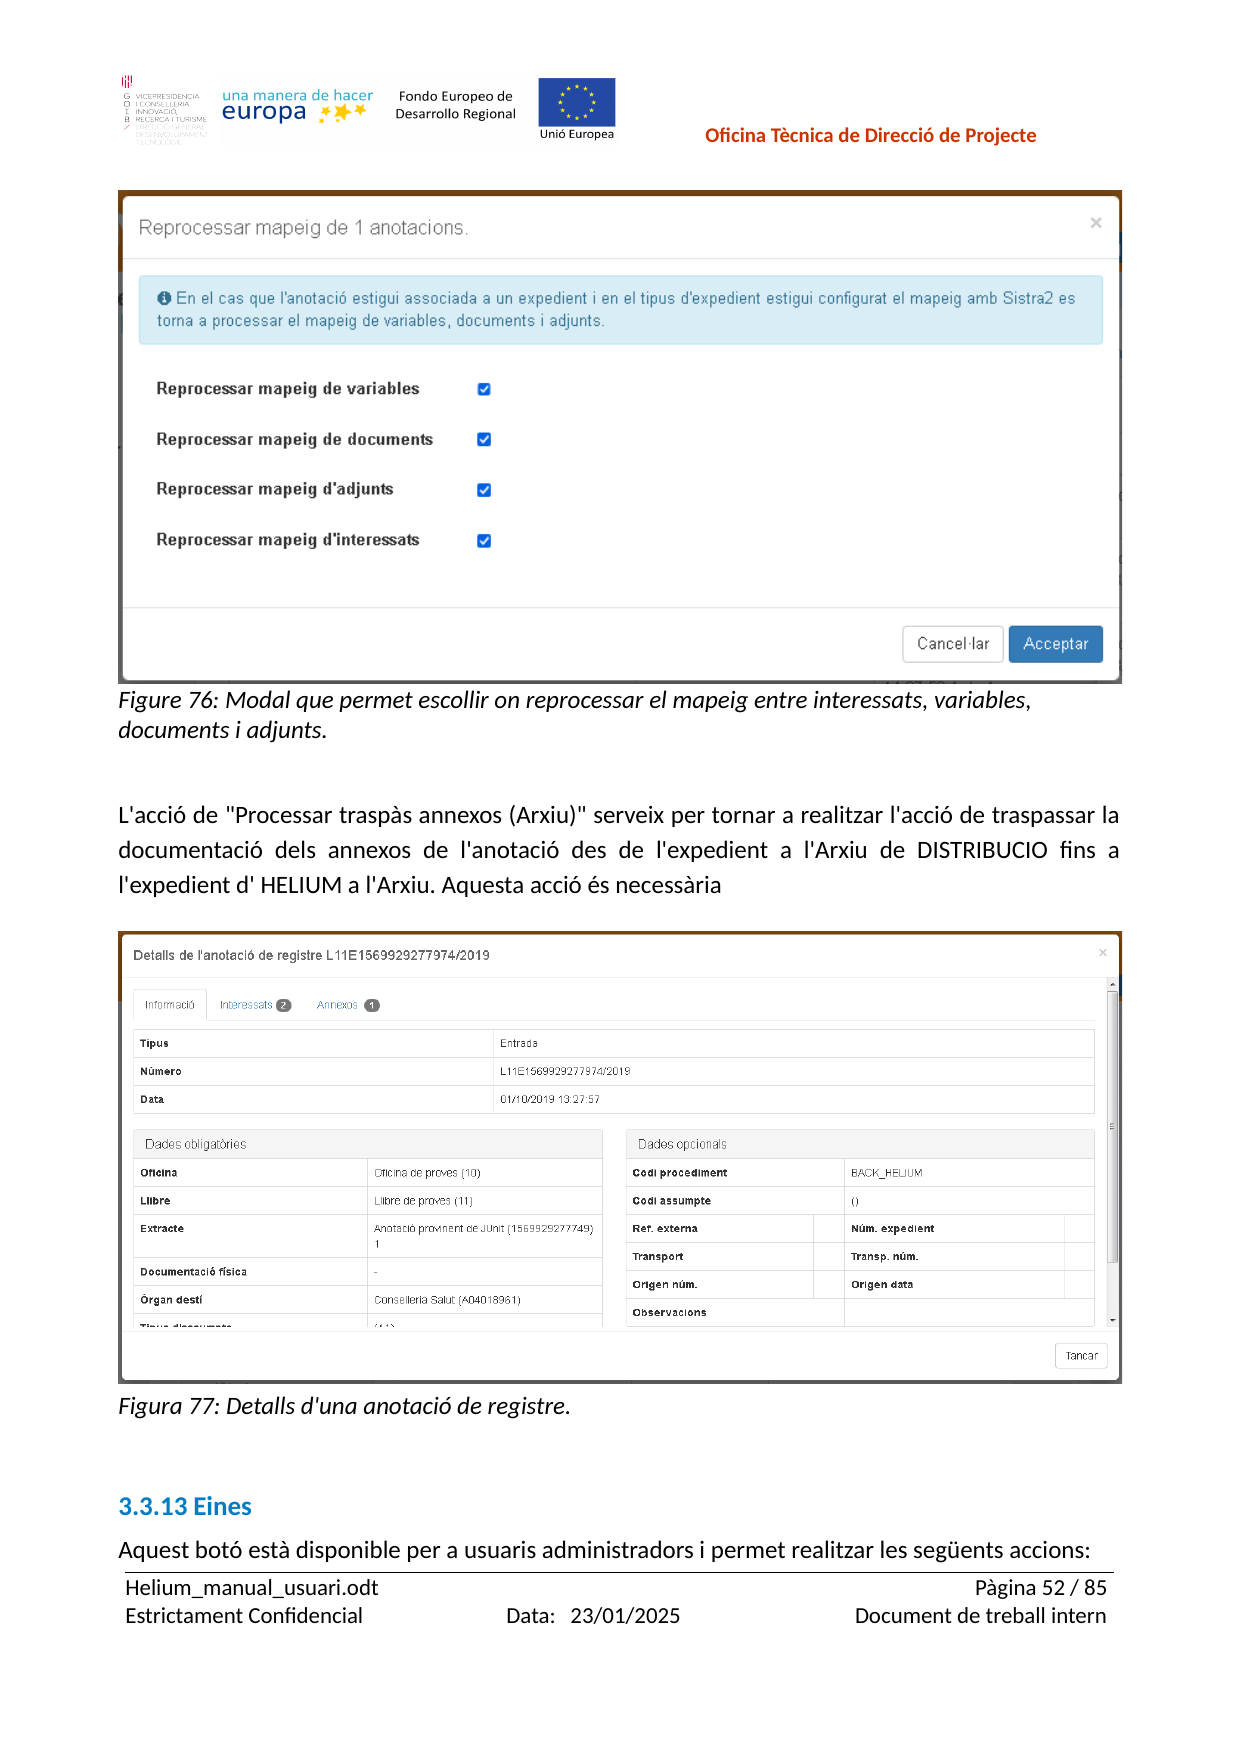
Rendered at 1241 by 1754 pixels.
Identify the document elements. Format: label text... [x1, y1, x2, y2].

picture [118, 73, 213, 147]
subtitle Eines [118, 1489, 1122, 1522]
text Aquest botó està disponible per a usuaris administradors i permet realitzar les següents accions: [118, 1534, 1122, 1565]
text Figura 77: Detalls d'una anotació de registre. [118, 1384, 1122, 1420]
text Figure 76: Modal que permet escollir on reprocessar el mapeig entre interessats, variables, documents i adjunts. [118, 684, 1122, 745]
picture [118, 931, 1123, 1384]
text L'acció de "Processar traspàs annexos (Arxiu)" serveix per tornar a realitzar l'acció de traspassar la documentació dels annexos de l'anotació des de l'expedient a l'Arxiu de DISTRIBUCIO fins a l'expedient d' HELIUM a l'Arxiu. Aquesta acció és necessària [118, 799, 1122, 900]
picture [118, 190, 1123, 684]
picture [219, 73, 621, 147]
